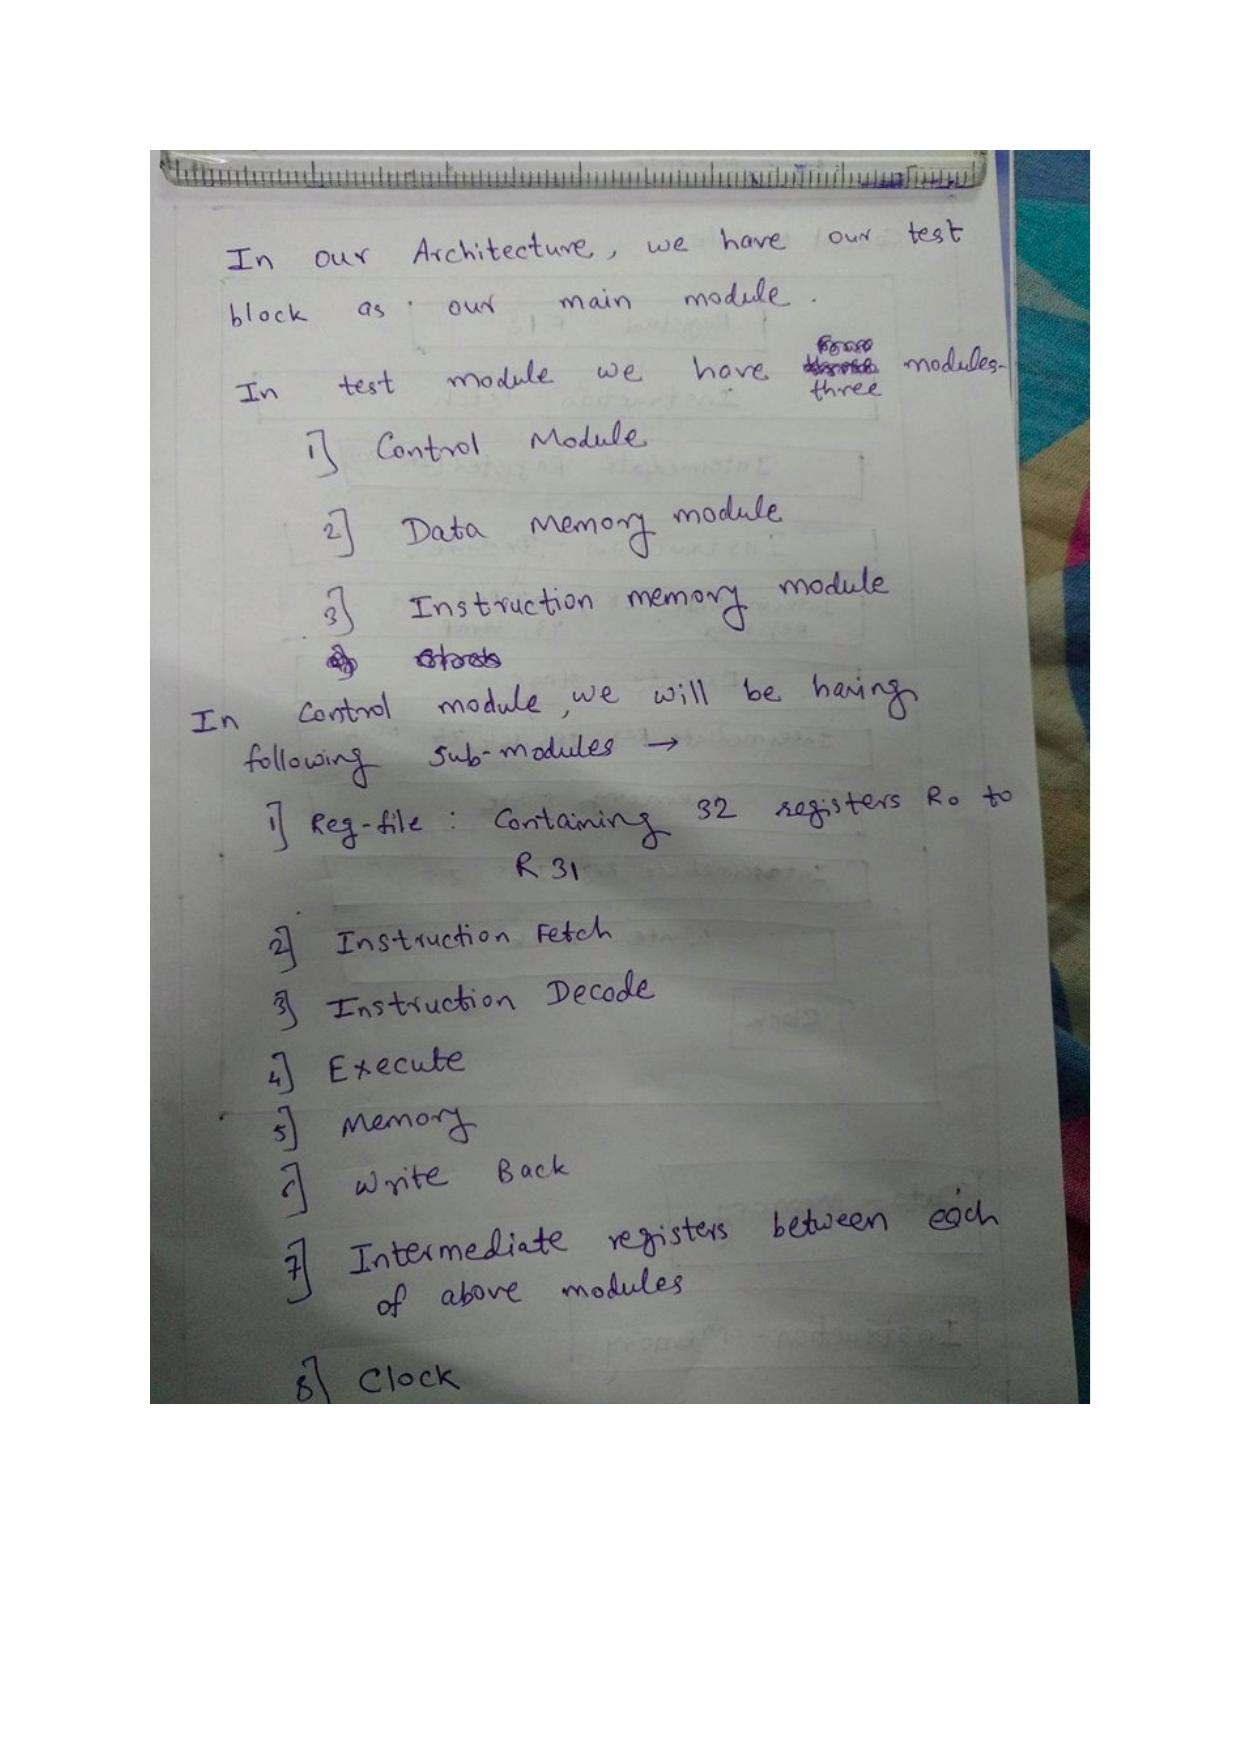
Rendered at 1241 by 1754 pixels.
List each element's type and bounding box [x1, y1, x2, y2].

picture [150, 150, 1091, 1404]
